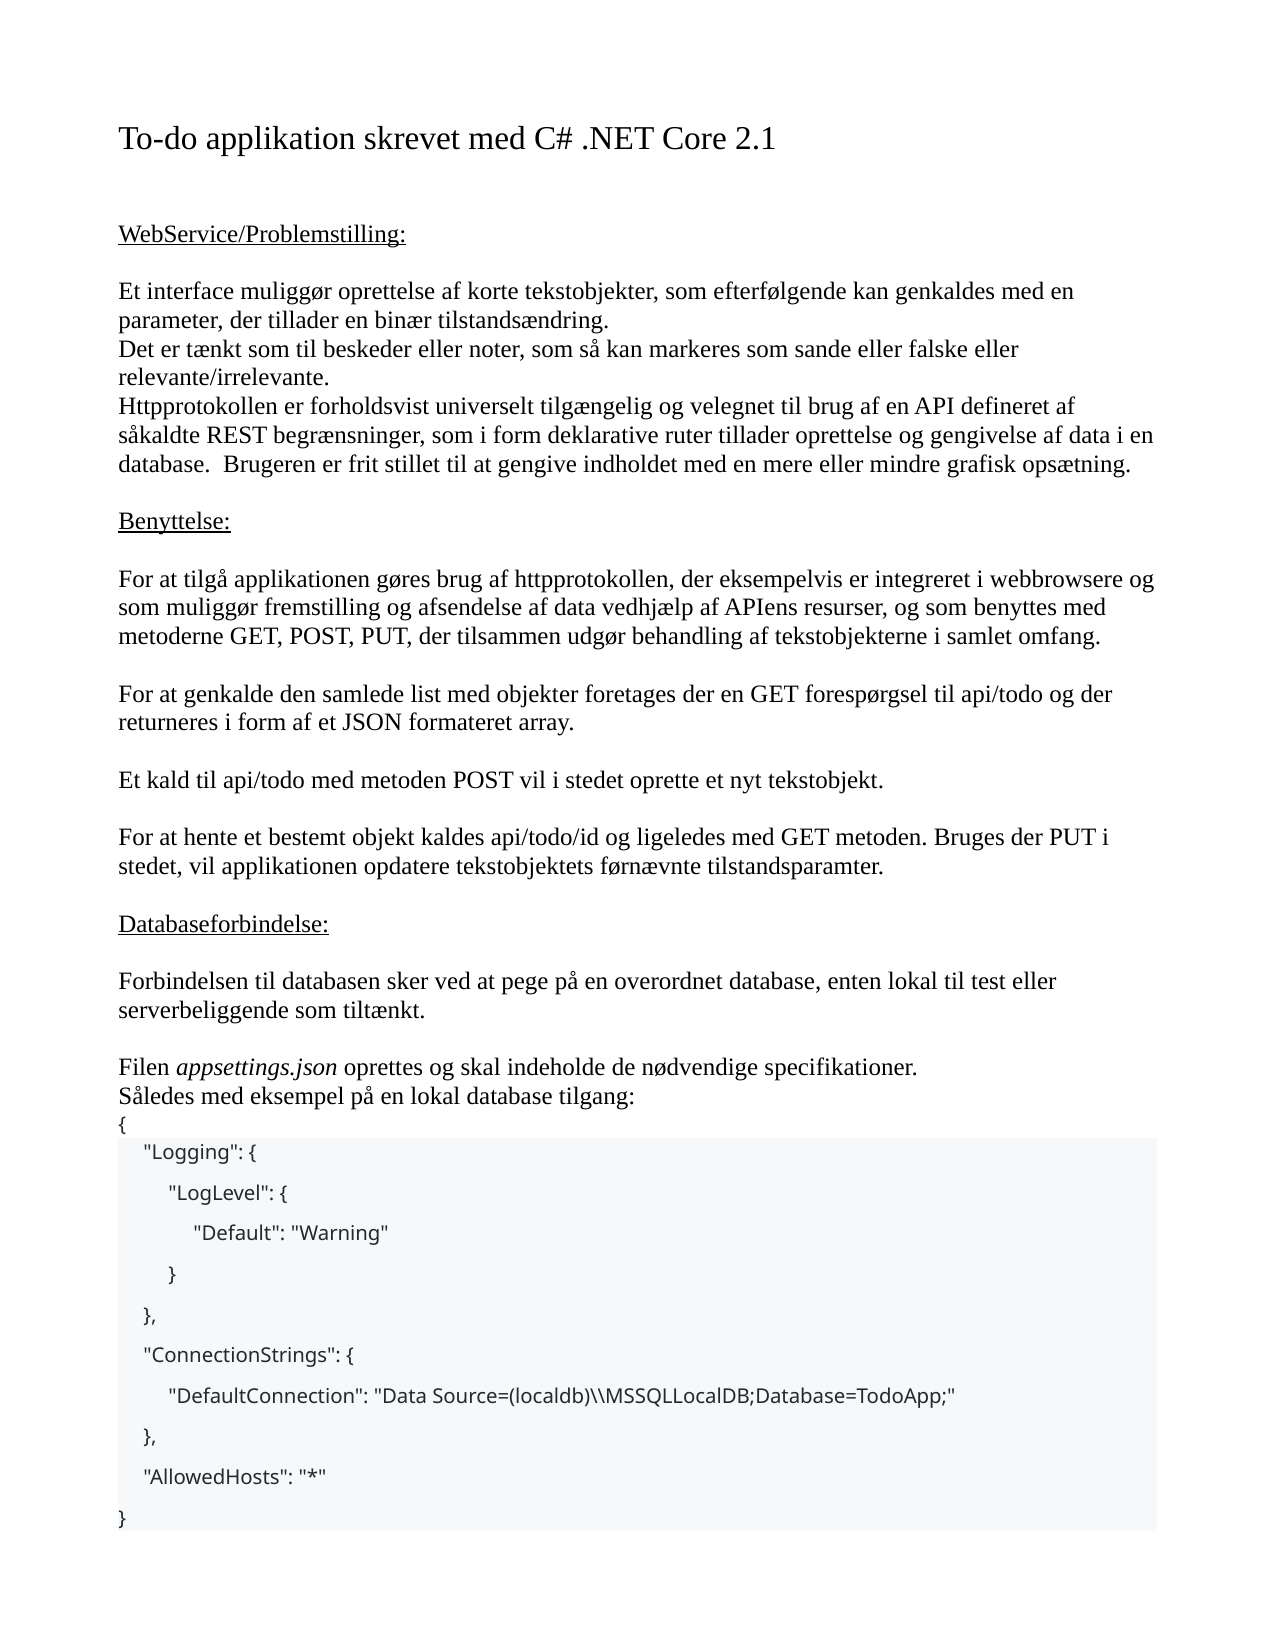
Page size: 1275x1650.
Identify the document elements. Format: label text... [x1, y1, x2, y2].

text }, [118, 1300, 1157, 1328]
text }, [118, 1422, 1157, 1450]
text Således med eksempel på en lokal database tilgang: [118, 1081, 1157, 1110]
text } [118, 1259, 1157, 1288]
text "Logging": { [118, 1138, 1157, 1166]
text For at tilgå applikationen gøres brug af httpprotokollen, der eksempelvis er integreret i webbrowsere og [118, 564, 1157, 592]
text Forbindelsen til databasen sker ved at pege på en overordnet database, enten lokal til test eller serverbeliggende som tiltænkt. [118, 966, 1157, 1024]
text Databaseforbindelse: [118, 909, 1157, 937]
text "AllowedHosts": "*" [118, 1463, 1157, 1491]
text Httpprotokollen er forholdsvist universelt tilgængelig og velegnet til brug af en API defineret af såkaldte REST begrænsninger, som i form deklarative ruter tillader oprettelse og gengivelse af data i en database. Brugeren er frit stillet til at gengive indholdet med en mere eller mindre grafisk opsætning. [118, 391, 1157, 477]
text Filen appsettings.json oprettes og skal indeholde de nødvendige specifikationer. [118, 1052, 1157, 1081]
text "DefaultConnection": "Data Source=(localdb)\\MSSQLLocalDB;Database=TodoApp;" [118, 1381, 1157, 1409]
text som muliggør fremstilling og afsendelse af data vedhjælp af APIens resurser, og som benyttes med metoderne GET, POST, PUT, der tilsammen udgør behandling af tekstobjekterne i samlet omfang. [118, 592, 1157, 650]
text { [118, 1110, 1157, 1138]
text Et interface muliggør oprettelse af korte tekstobjekter, som efterfølgende kan genkaldes med en parameter, der tillader en binær tilstandsændring. [118, 276, 1157, 334]
text To-do applikation skrevet med C# .NET Core 2.1 [118, 118, 1157, 156]
text "ConnectionStrings": { [118, 1341, 1157, 1369]
text For at hente et bestemt objekt kaldes api/todo/id og ligeledes med GET metoden. Bruges der PUT i stedet, vil applikationen opdatere tekstobjektets førnævnte tilstandsparamter. [118, 822, 1157, 880]
text "LogLevel": { [118, 1178, 1157, 1206]
text Et kald til api/todo med metoden POST vil i stedet oprette et nyt tekstobjekt. [118, 765, 1157, 794]
text "Default": "Warning" [118, 1219, 1157, 1247]
text WebService/Problemstilling: [118, 219, 1157, 247]
text } [118, 1503, 1157, 1531]
text For at genkalde den samlede list med objekter foretages der en GET forespørgsel til api/todo og der returneres i form af et JSON formateret array. [118, 679, 1157, 736]
text Det er tænkt som til beskeder eller noter, som så kan markeres som sande eller falske eller relevante/irrelevante. [118, 334, 1157, 391]
text Benyttelse: [118, 506, 1157, 535]
